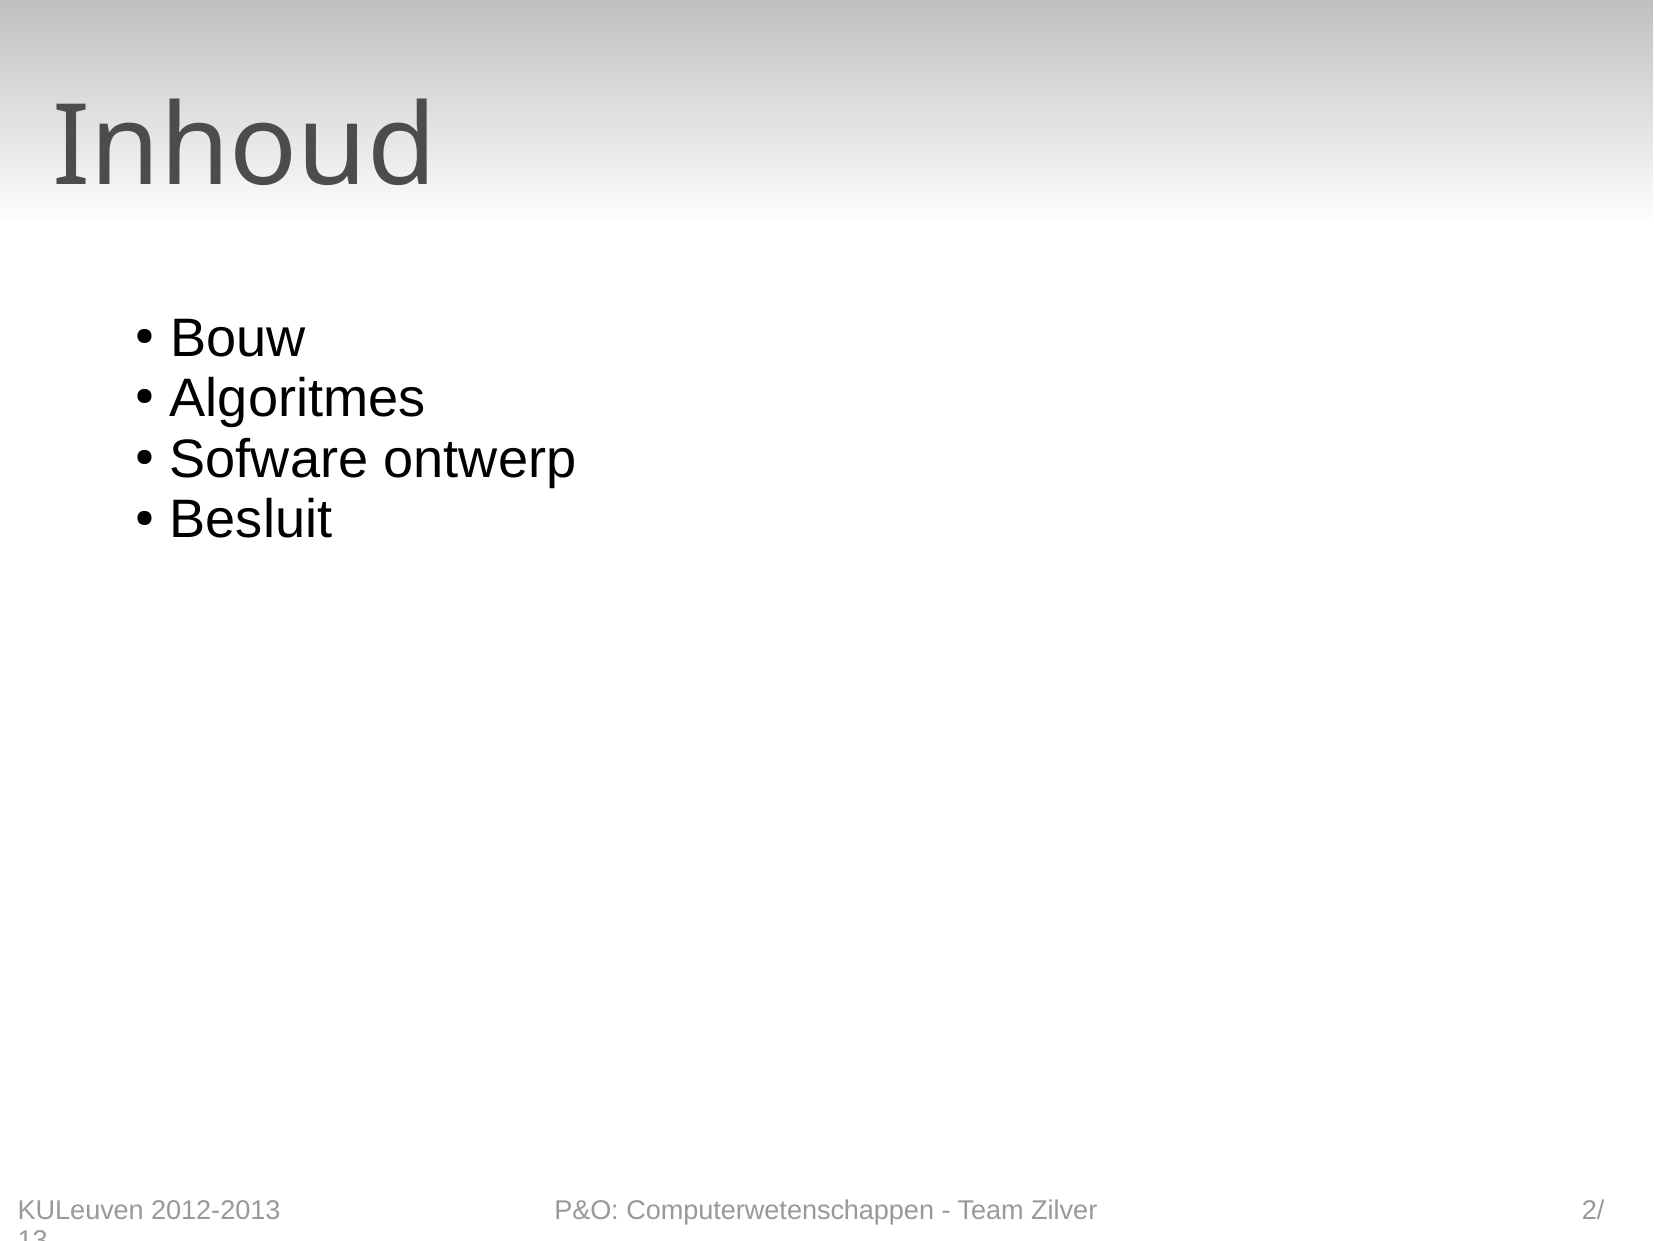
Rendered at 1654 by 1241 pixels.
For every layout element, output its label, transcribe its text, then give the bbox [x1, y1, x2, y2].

text_box KULeuven 2012-2013 P&O: Computerwetenschappen - Team Zilver <number>/13 [3, 1187, 1644, 1233]
text_box Bouw Algoritmes Sofware ontwerp Besluit [120, 300, 1501, 696]
text_box Inhoud [0, 0, 1653, 217]
